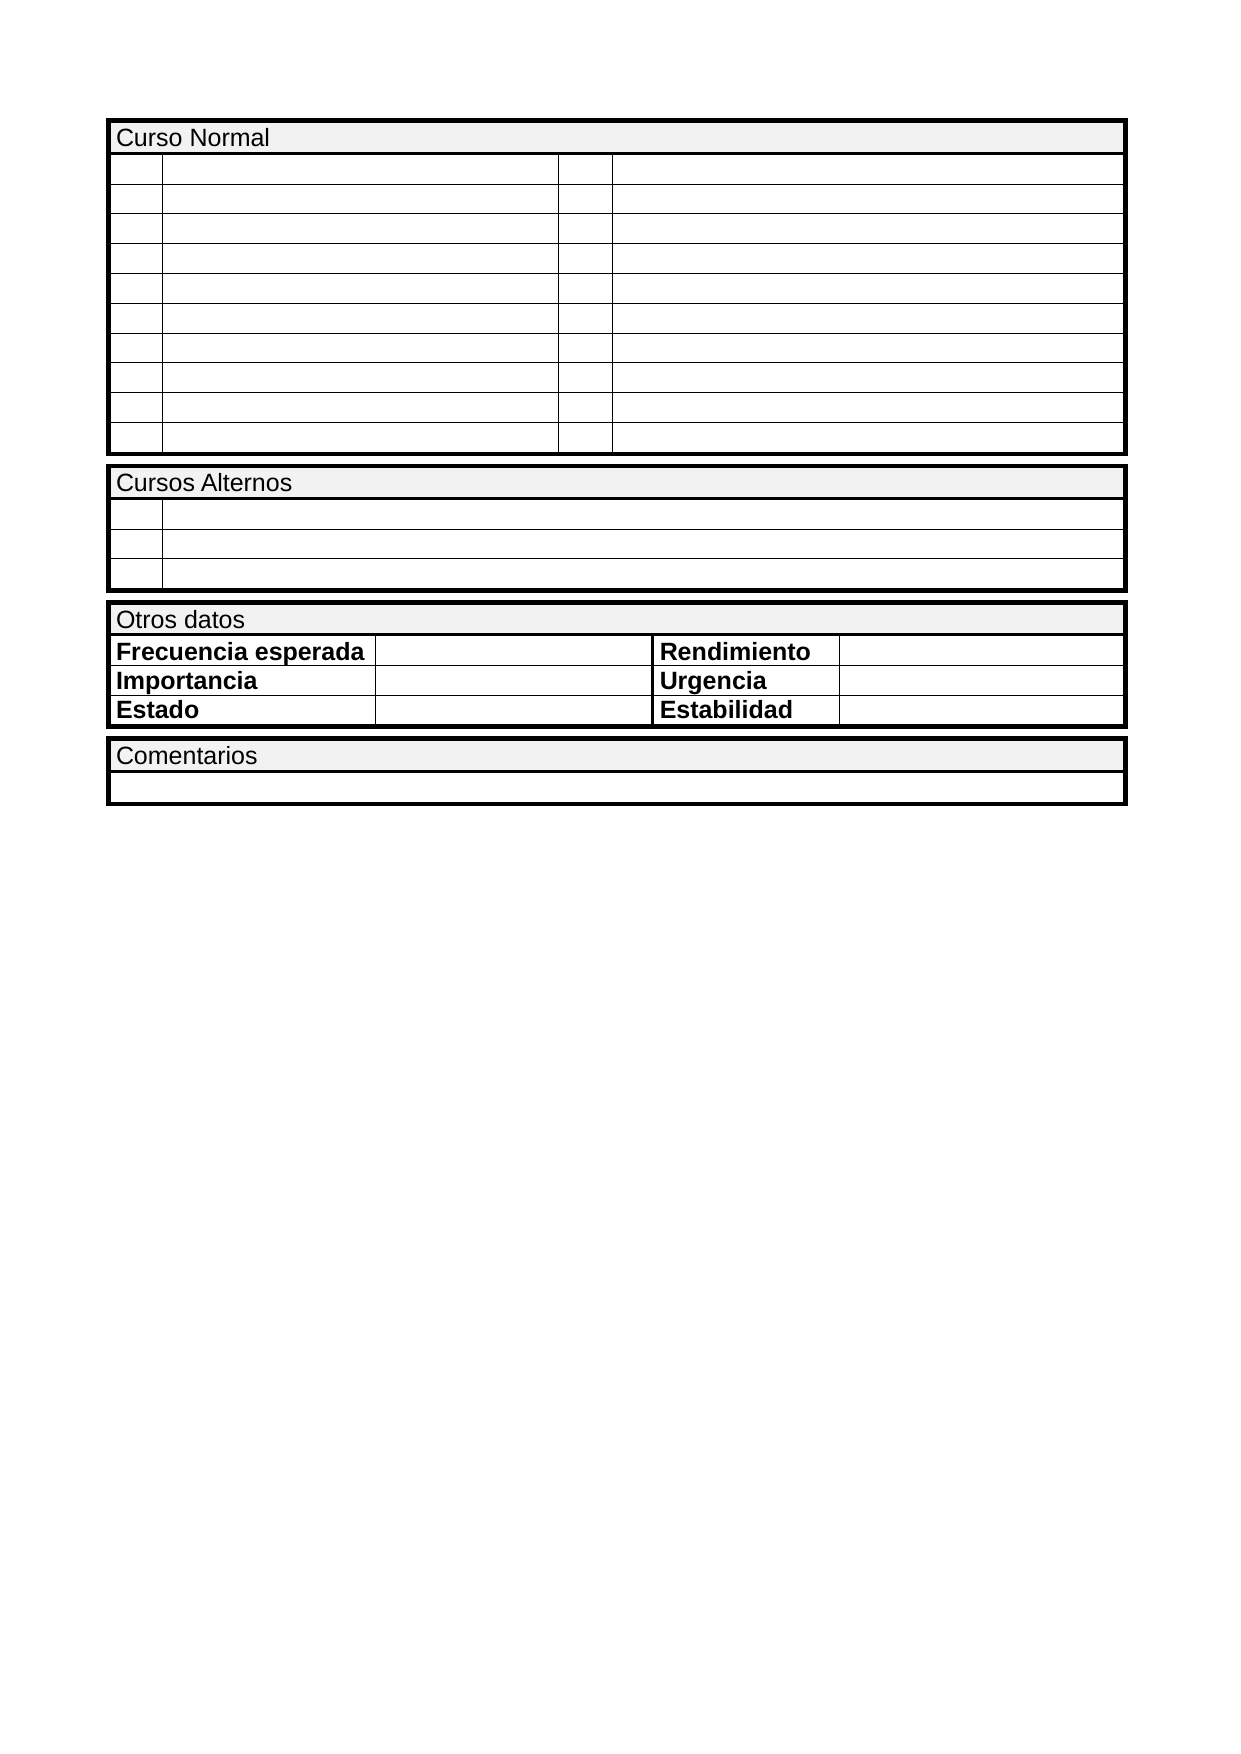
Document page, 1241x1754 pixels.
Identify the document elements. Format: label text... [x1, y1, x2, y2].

table_cell [559, 274, 612, 303]
table_cell Importancia [111, 666, 375, 694]
table_cell [111, 363, 162, 392]
table_cell [559, 304, 612, 332]
table_cell [840, 666, 1123, 694]
table_header Comentarios [111, 741, 1123, 770]
table_cell [163, 334, 558, 362]
table_cell [111, 530, 162, 558]
table_cell [111, 244, 162, 273]
table_cell [163, 274, 558, 303]
table_cell [111, 185, 162, 213]
table_cell [111, 773, 1123, 802]
table_cell [840, 696, 1123, 724]
table_cell Rendimiento [654, 636, 839, 665]
table_cell [613, 363, 1123, 392]
table_cell [376, 636, 651, 665]
table_cell [111, 214, 162, 243]
table_cell [111, 393, 162, 422]
table_cell [613, 214, 1123, 243]
table_cell [111, 423, 162, 452]
table_cell [613, 423, 1123, 452]
table_cell [111, 334, 162, 362]
table_cell [163, 363, 558, 392]
table_header Cursos Alternos [111, 468, 1123, 497]
table_cell [559, 363, 612, 392]
table_cell [559, 334, 612, 362]
table_cell [376, 696, 651, 724]
table_cell Estado [111, 696, 375, 724]
table_cell [111, 274, 162, 303]
table_cell Estabilidad [654, 696, 839, 724]
table_cell [613, 274, 1123, 303]
table_cell Frecuencia esperada [111, 636, 375, 665]
table_cell [163, 244, 558, 273]
table_cell [111, 559, 162, 588]
table_cell [163, 155, 558, 183]
table_cell [163, 500, 1123, 529]
table_cell [559, 393, 612, 422]
table_cell [111, 500, 162, 529]
table_cell [559, 214, 612, 243]
table_cell [163, 214, 558, 243]
table_cell [376, 666, 651, 694]
table_header Otros datos [111, 605, 1123, 633]
table_cell [163, 393, 558, 422]
table_cell [111, 155, 162, 183]
table_cell [163, 185, 558, 213]
table_cell [559, 155, 612, 183]
table_cell [163, 423, 558, 452]
table_cell [163, 530, 1123, 558]
table_cell [559, 244, 612, 273]
table_cell [163, 559, 1123, 588]
table_cell [163, 304, 558, 332]
table_cell [840, 636, 1123, 665]
table_cell [613, 334, 1123, 362]
table_cell [559, 423, 612, 452]
table_cell [111, 304, 162, 332]
table_cell [613, 304, 1123, 332]
table_cell [613, 155, 1123, 183]
table_cell [613, 185, 1123, 213]
table_cell [559, 185, 612, 213]
table_header Curso Normal [111, 123, 1123, 152]
table_cell [613, 244, 1123, 273]
table_cell Urgencia [654, 666, 839, 694]
table_cell [613, 393, 1123, 422]
